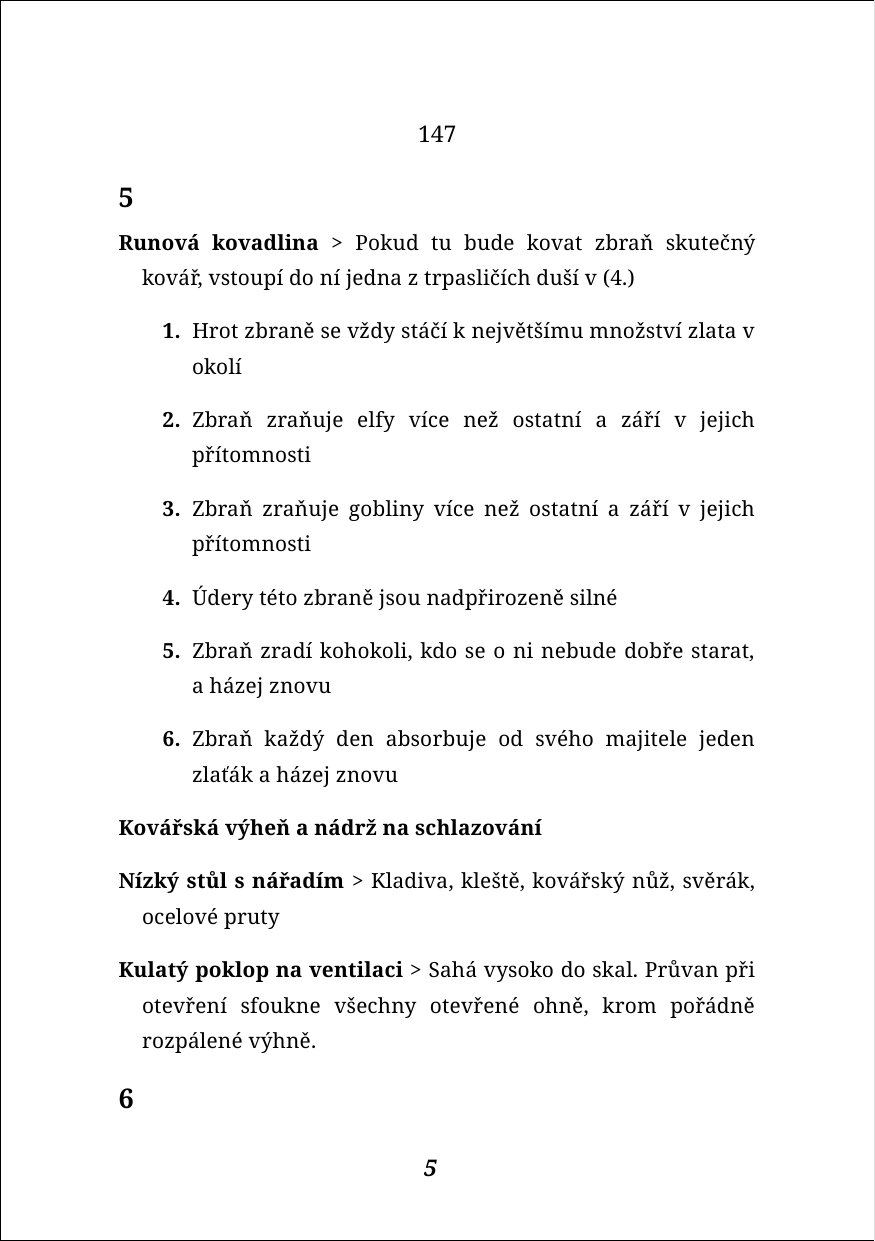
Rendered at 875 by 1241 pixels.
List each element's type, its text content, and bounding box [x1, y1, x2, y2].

list Údery této zbraně jsou nadpřirozeně silné [162, 583, 756, 611]
list Hrot zbraně se vždy stáčí k největšímu množství zlata v okolí [162, 316, 756, 380]
list Zbraň zradí kohokoli, kdo se o ni nebude dobře starat, a házej znovu [162, 636, 756, 700]
text Kulatý poklop na ventilaci > Sahá vysoko do skal. Průvan při otevření sfoukne všechny otevřené ohně, krom pořádně rozpálené výhně. [118, 955, 756, 1055]
text Kovářská výheň a nádrž na schlazování [118, 813, 756, 842]
list Zbraň zraňuje gobliny více než ostatní a září v jejich přítomnosti [162, 494, 756, 558]
text Runová kovadlina > Pokud tu bude kovat zbraň skutečný kovář, vstoupí do ní jedna z trpasličích duší v (4.) [118, 228, 756, 292]
list Zbraň každý den absorbuje od svého majitele jeden zlaťák a házej znovu [162, 724, 756, 788]
subtitle 5 [118, 179, 756, 216]
list Zbraň zraňuje elfy více než ostatní a září v jejich přítomnosti [162, 405, 756, 469]
text Nízký stůl s nářadím > Kladiva, kleště, kovářský nůž, svěrák, ocelové pruty [118, 867, 756, 931]
text 6 [118, 1079, 756, 1116]
